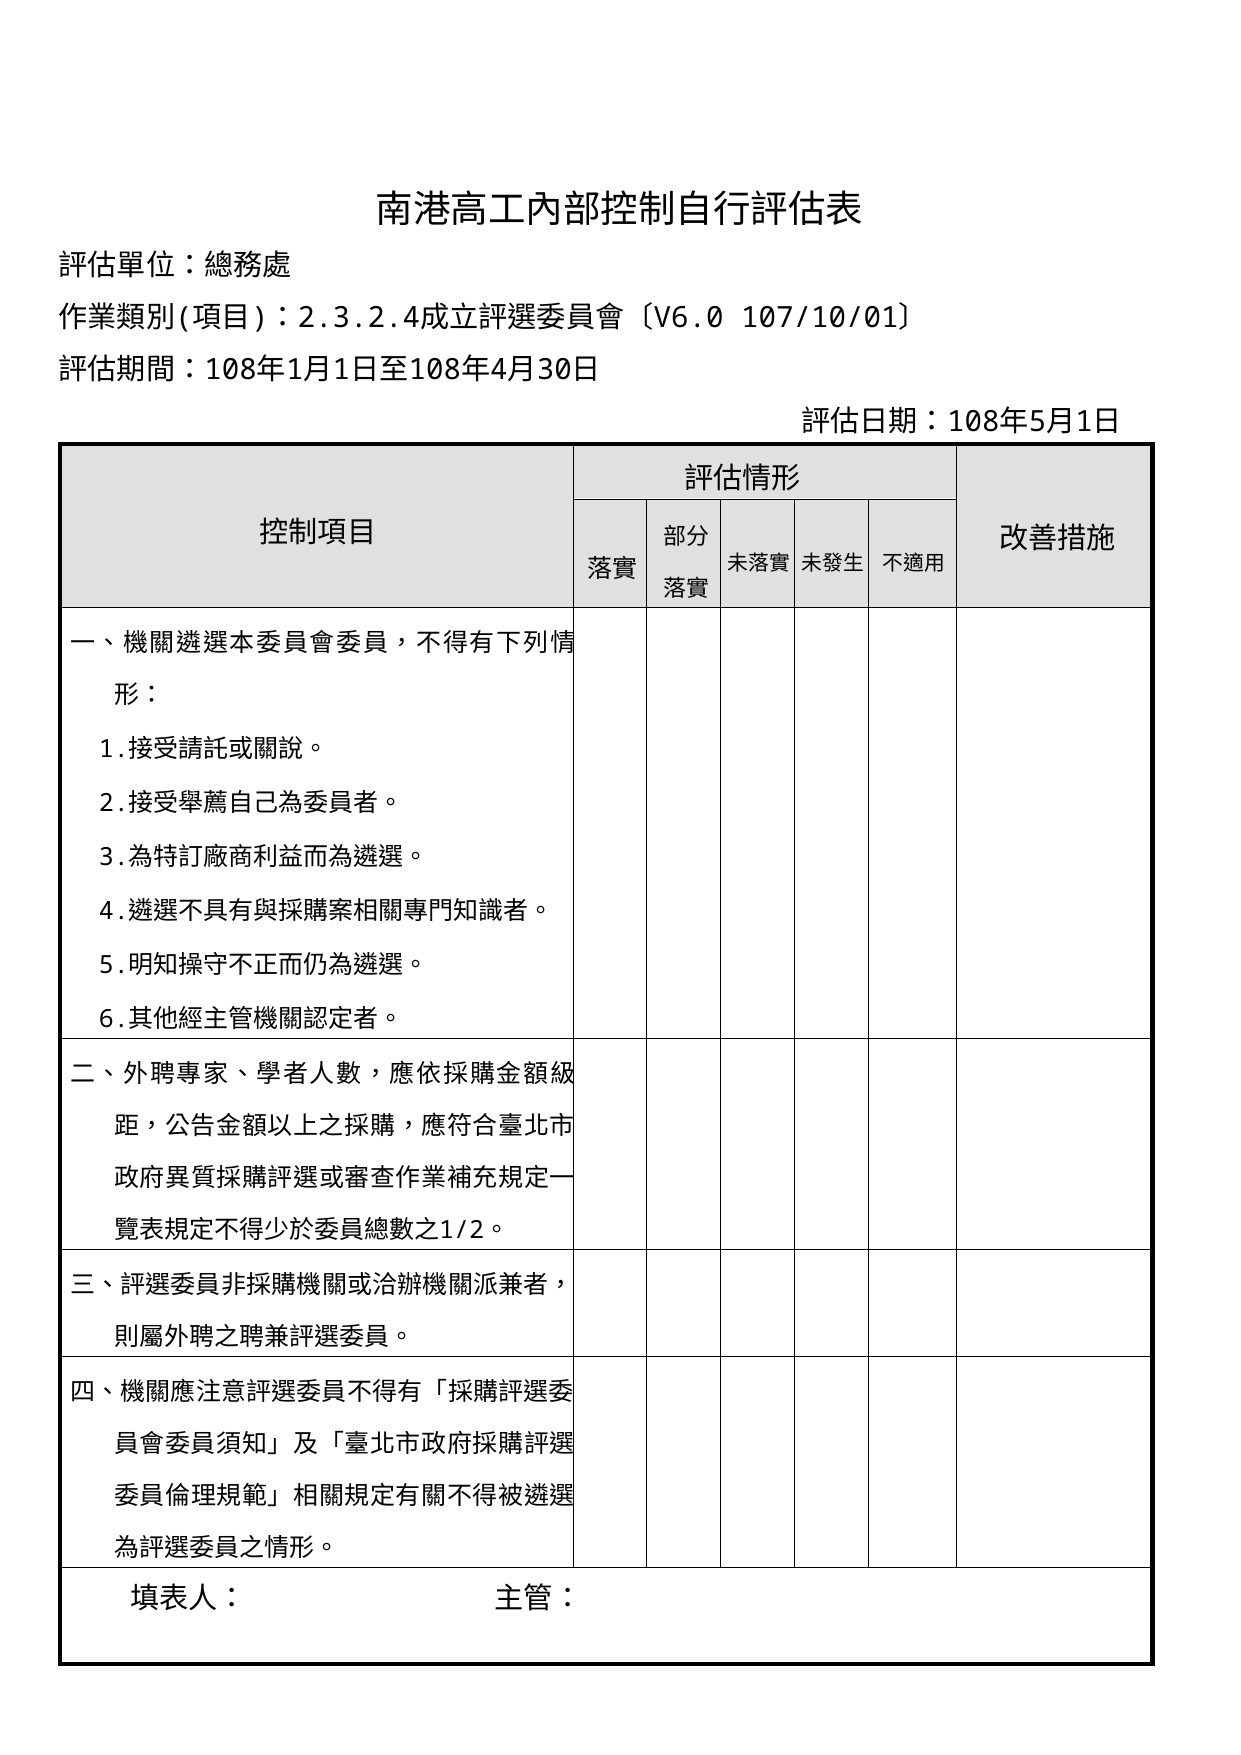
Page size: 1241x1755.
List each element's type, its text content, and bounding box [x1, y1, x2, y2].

table_cell [957, 608, 1150, 1038]
table_cell [721, 1039, 794, 1249]
table_cell [721, 1357, 794, 1567]
table_cell [795, 1039, 868, 1249]
table_cell [647, 1357, 720, 1567]
table_cell [574, 1250, 646, 1356]
table_cell [721, 608, 794, 1038]
table_cell [957, 1039, 1150, 1249]
text 評估日期：108年5月1日 [801, 389, 1180, 442]
table_cell 落實 [574, 500, 646, 607]
table_cell 不適用 [869, 500, 956, 607]
table_cell 部分 落實 [647, 500, 720, 607]
table_cell 未發生 [795, 500, 868, 607]
table_cell 三、評選委員非採購機關或洽辦機關派兼者，則屬外聘之聘兼評選委員。 [62, 1250, 573, 1356]
table_cell [647, 1039, 720, 1249]
table_cell [869, 608, 956, 1038]
text 南港高工內部控制自行評估表 [58, 181, 1180, 233]
table_cell [721, 1250, 794, 1356]
table_cell [957, 1357, 1150, 1567]
table_cell [869, 1357, 956, 1567]
table_header 控制項目 [62, 446, 573, 607]
table_cell 未落實 [721, 500, 794, 607]
table_cell [869, 1039, 956, 1249]
text 評估期間：108年1月1日至108年4月30日 [58, 337, 1180, 389]
text 評估單位：總務處 [58, 233, 1180, 285]
table_cell 二、外聘專家、學者人數，應依採購金額級距，公告金額以上之採購，應符合臺北市政府異質採購評選或審查作業補充規定一覽表規定不得少於委員總數之1/2。 [62, 1039, 573, 1249]
table_cell [574, 1357, 646, 1567]
table_cell [957, 1250, 1150, 1356]
table_cell [795, 608, 868, 1038]
table_cell [574, 608, 646, 1038]
table_header 評估情形 [574, 446, 956, 498]
table_cell 四、機關應注意評選委員不得有「採購評選委員會委員須知」及「臺北市政府採購評選委員倫理規範」相關規定有關不得被遴選為評選委員之情形。 [62, 1357, 573, 1567]
text 作業類別(項目)：2.3.2.4成立評選委員會〔V6.0 107/10/01〕 [58, 285, 1180, 337]
table_cell 一、機關遴選本委員會委員，不得有下列情形： 1.接受請託或關說。 2.接受舉薦自己為委員者。 3.為特訂廠商利益而為遴選。 4.遴選不具有與採購案相關專門知識者。 5.明知操守不正而仍為遴選。 6.其他經主管機關認定者。 [62, 608, 573, 1038]
table_cell [647, 1250, 720, 1356]
table_cell [574, 1039, 646, 1249]
table_cell [869, 1250, 956, 1356]
table_cell [795, 1357, 868, 1567]
table_header 改善措施 [957, 446, 1150, 607]
table_cell 填表人： 主管： [62, 1568, 1150, 1661]
table_cell [647, 608, 720, 1038]
table_cell [795, 1250, 868, 1356]
